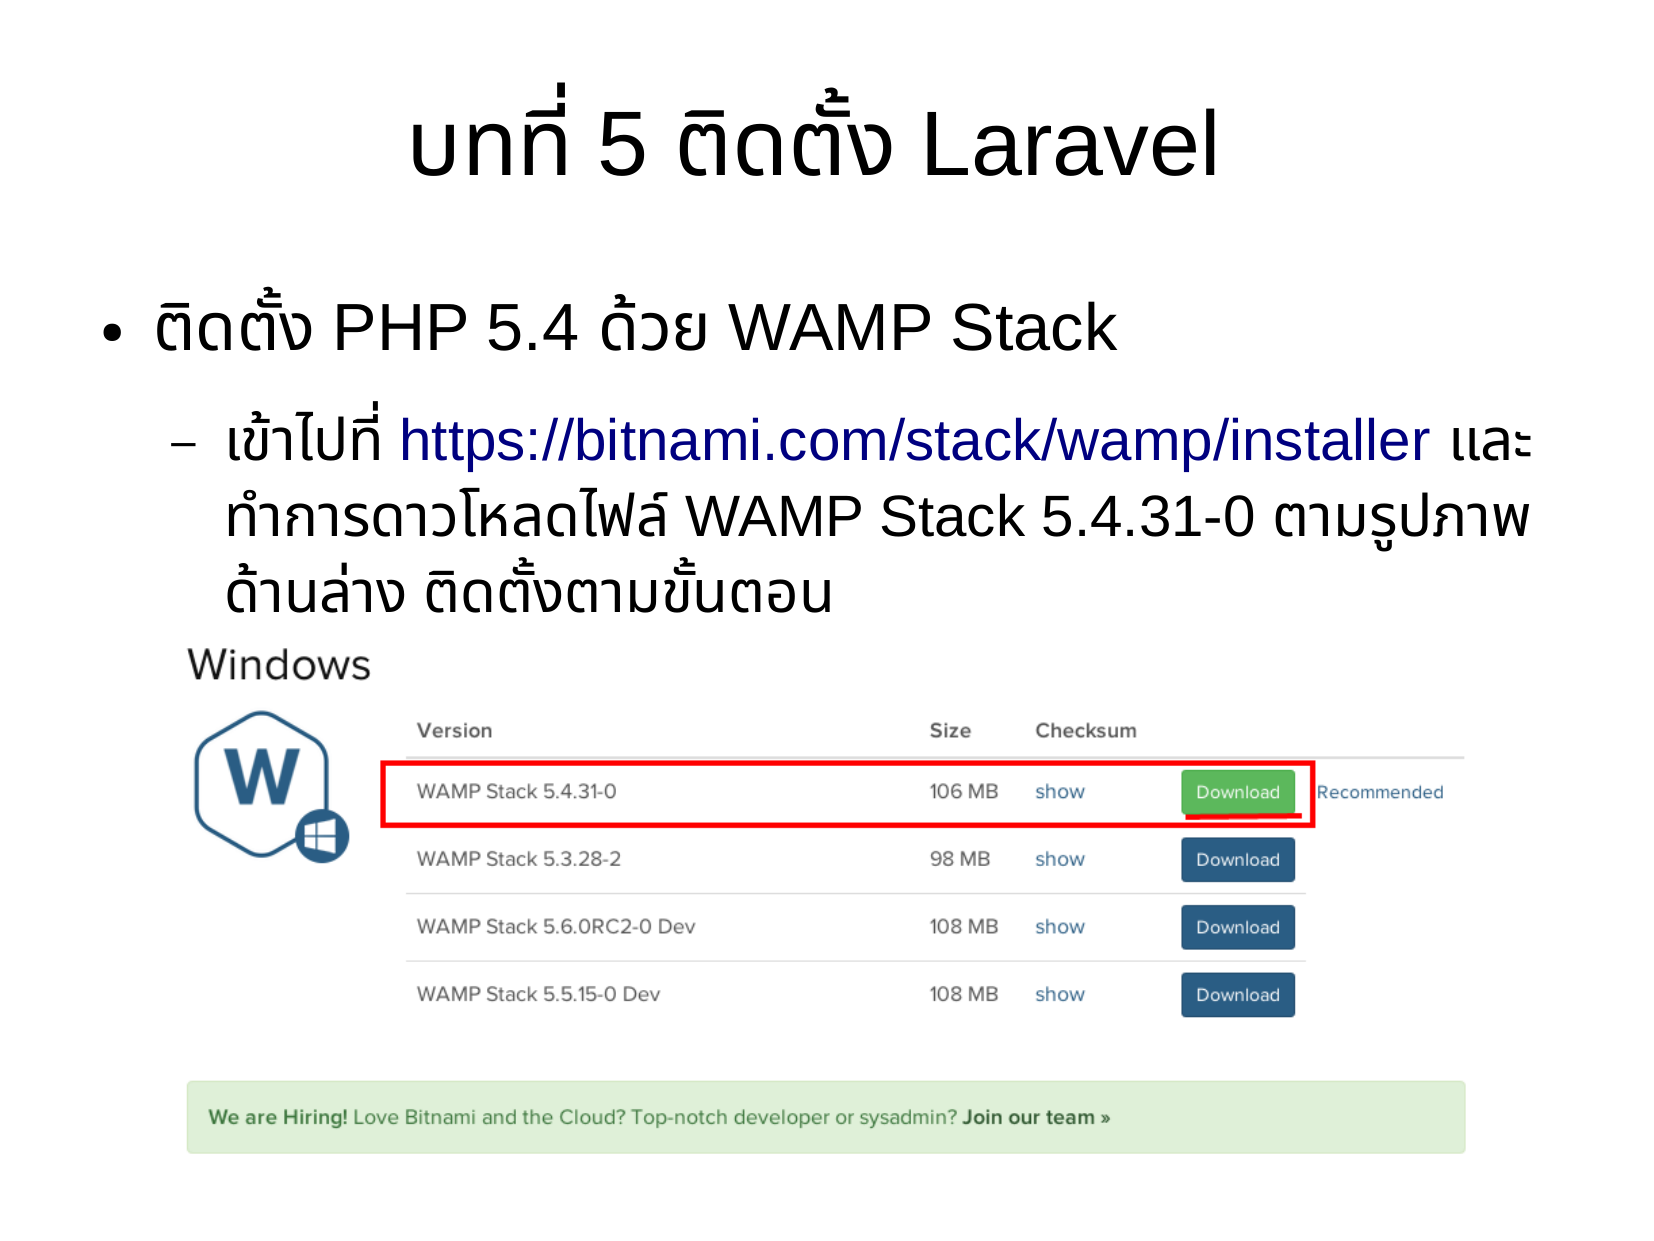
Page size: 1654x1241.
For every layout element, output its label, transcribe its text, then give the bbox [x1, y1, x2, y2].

list ติดตั้ง PHP 5.4 ด้วย WAMP Stack เข้าไปที่ https://bitnami.com/stack/wamp/installer และทำการดาวโหลดไฟล์ WAMP Stack 5.4.31-0 ตามรูปภาพด้านล่าง ติดตั้งตามขั้นตอน [82, 290, 1571, 1010]
title บทที่ 5 ติดตั้ง Laravel [82, 49, 1571, 257]
picture [141, 1010, 1501, 1186]
